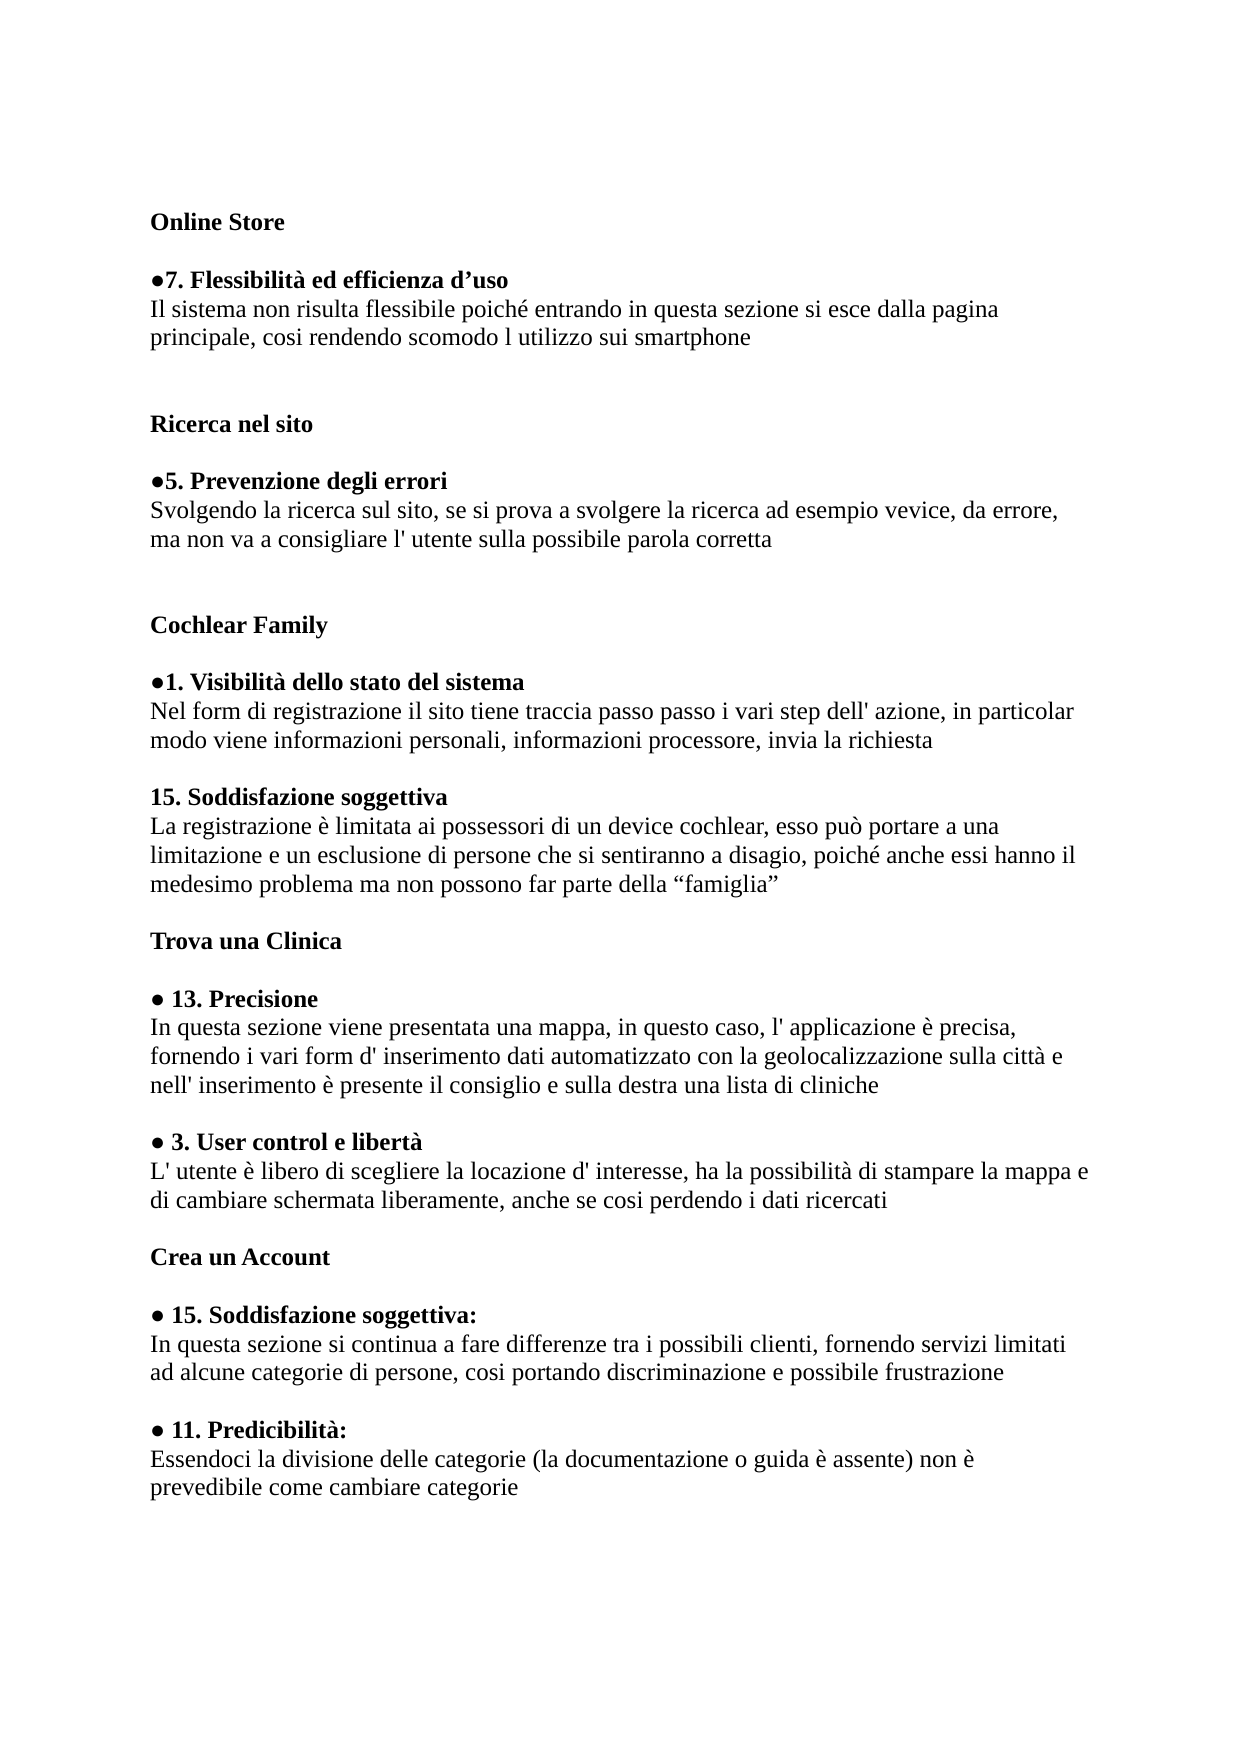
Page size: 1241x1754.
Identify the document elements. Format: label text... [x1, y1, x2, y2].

text ●1. Visibilità dello stato del sistema [150, 667, 1090, 696]
text L' utente è libero di scegliere la locazione d' interesse, ha la possibilità di stampare la mappa e di cambiare schermata liberamente, anche se cosi perdendo i dati ricercati [150, 1156, 1090, 1214]
text In questa sezione viene presentata una mappa, in questo caso, l' applicazione è precisa, fornendo i vari form d' inserimento dati automatizzato con la geolocalizzazione sulla città e nell' inserimento è presente il consiglio e sulla destra una lista di cliniche [150, 1012, 1090, 1099]
text In questa sezione si continua a fare differenze tra i possibili clienti, fornendo servizi limitati ad alcune categorie di persone, cosi portando discriminazione e possibile frustrazione [150, 1329, 1090, 1386]
text ● 3. User control e libertà [150, 1127, 1090, 1156]
text Ricerca nel sito [150, 409, 1090, 437]
text ● 15. Soddisfazione soggettiva: [150, 1300, 1090, 1329]
text ● 11. Predicibilità: [150, 1415, 1090, 1444]
text 15. Soddisfazione soggettiva [150, 782, 1090, 811]
text Cochlear Family [150, 610, 1090, 639]
text Online Store [150, 207, 1090, 236]
text Svolgendo la ricerca sul sito, se si prova a svolgere la ricerca ad esempio vevice, da errore, ma non va a consigliare l' utente sulla possibile parola corretta [150, 495, 1090, 552]
text Il sistema non risulta flessibile poiché entrando in questa sezione si esce dalla pagina principale, cosi rendendo scomodo l utilizzo sui smartphone [150, 294, 1090, 351]
text ●7. Flessibilità ed efficienza d’uso [150, 265, 1090, 294]
text Crea un Account [150, 1242, 1090, 1271]
text La registrazione è limitata ai possessori di un device cochlear, esso può portare a una limitazione e un esclusione di persone che si sentiranno a disagio, poiché anche essi hanno il medesimo problema ma non possono far parte della “famiglia” [150, 811, 1090, 897]
text Trova una Clinica [150, 926, 1090, 955]
text ●5. Prevenzione degli errori [150, 466, 1090, 495]
text Essendoci la divisione delle categorie (la documentazione o guida è assente) non è prevedibile come cambiare categorie [150, 1444, 1090, 1501]
text Nel form di registrazione il sito tiene traccia passo passo i vari step dell' azione, in particolar modo viene informazioni personali, informazioni processore, invia la richiesta [150, 696, 1090, 754]
text ● 13. Precisione [150, 984, 1090, 1012]
